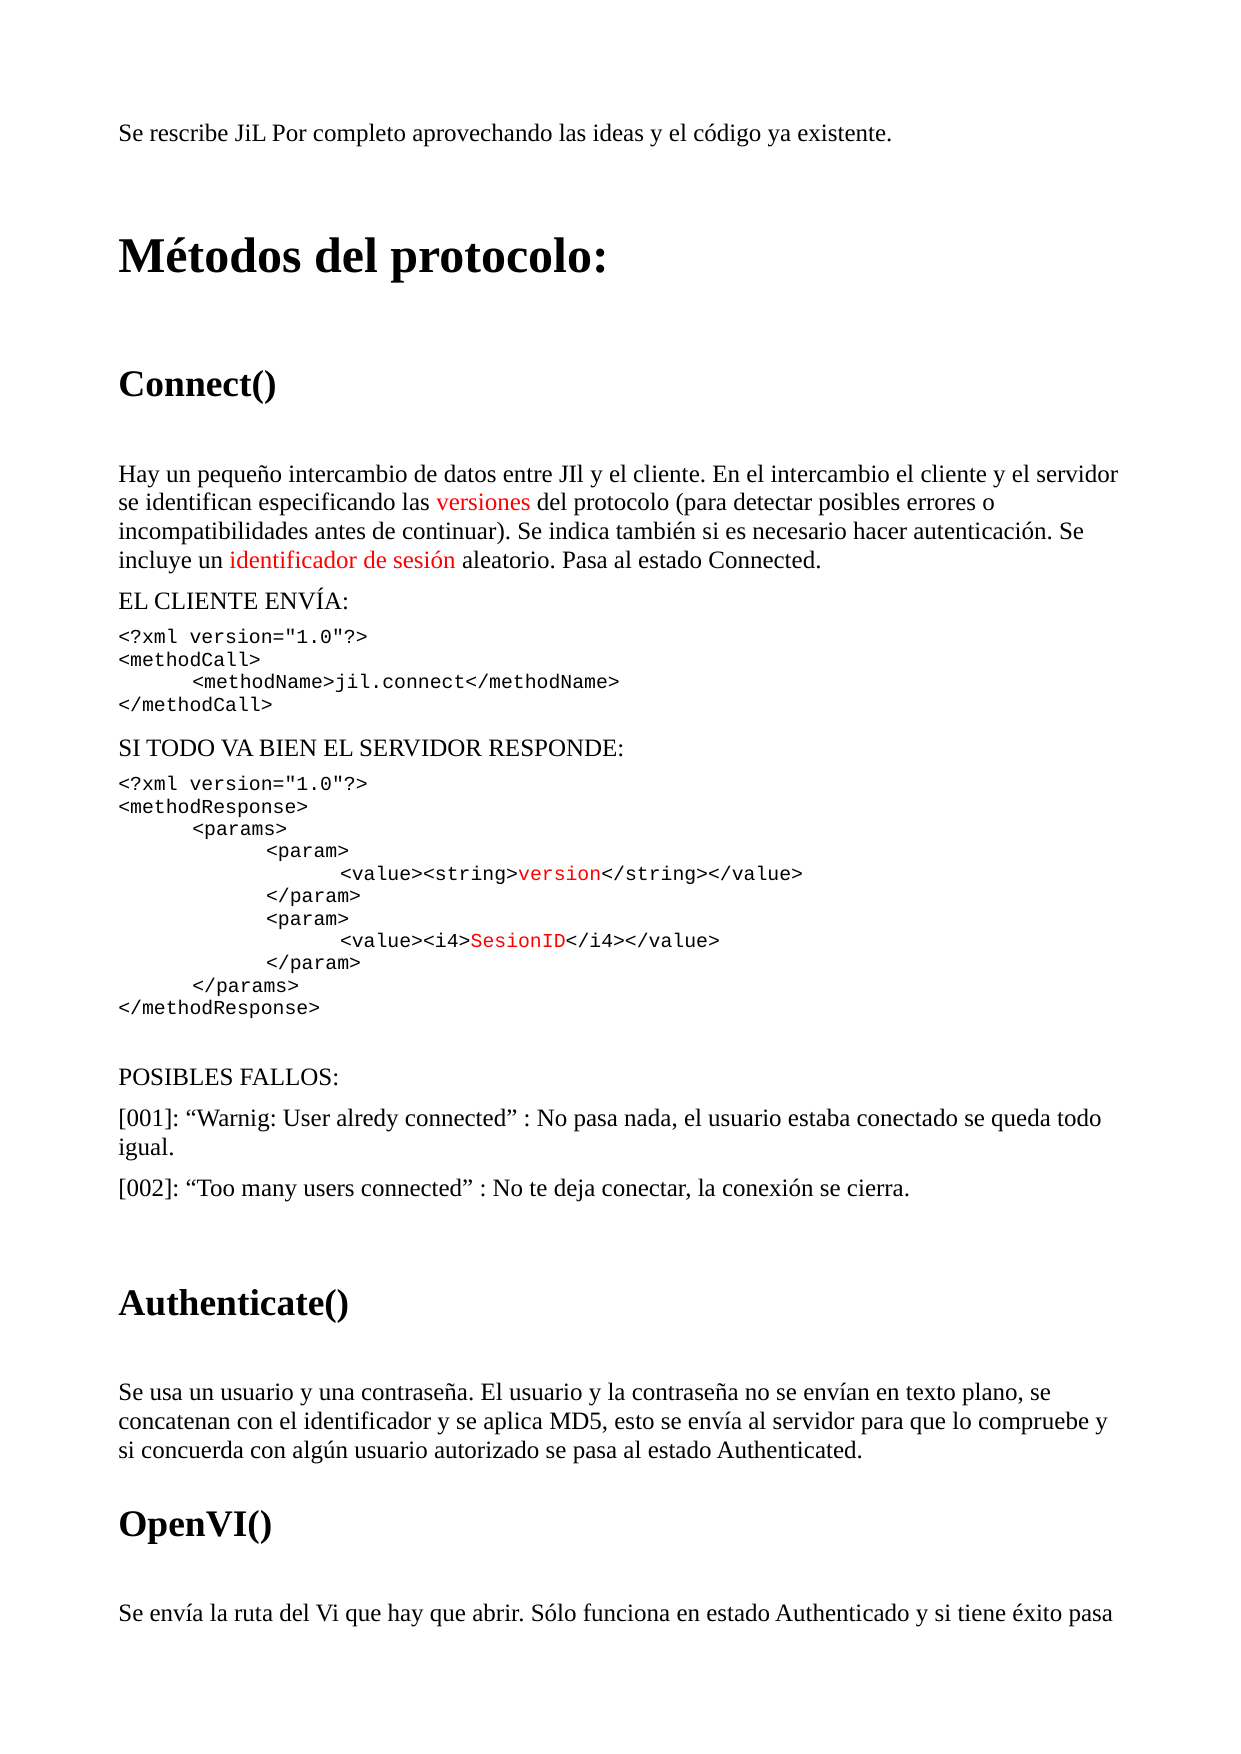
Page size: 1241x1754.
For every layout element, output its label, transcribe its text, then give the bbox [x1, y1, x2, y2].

text <?xml version="1.0"?> [118, 774, 1122, 797]
text <params> [118, 819, 1122, 841]
text <methodResponse> [118, 797, 1122, 819]
text </param> [118, 953, 1122, 976]
subtitle Authenticate() [118, 1281, 1122, 1324]
text Hay un pequeño intercambio de datos entre JIl y el cliente. En el intercambio el cliente y el servidor se identifican especificando las versiones del protocolo (para detectar posibles errores o incompatibilidades antes de continuar). Se indica también si es necesario hacer autenticación. Se incluye un identificador de sesión aleatorio. Pasa al estado Connected. [118, 459, 1122, 574]
subtitle Connect() [118, 362, 1122, 405]
text [002]: “Too many users connected” : No te deja conectar, la conexión se cierra. [118, 1173, 1122, 1202]
text </methodCall> [118, 695, 1122, 717]
text </params> [118, 976, 1122, 998]
text </param> [118, 886, 1122, 908]
text <methodCall> [118, 650, 1122, 672]
text <param> [118, 841, 1122, 864]
subtitle OpenVI() [118, 1501, 1122, 1544]
text EL CLIENTE ENVÍA: [118, 586, 1122, 615]
text Se envía la ruta del Vi que hay que abrir. Sólo funciona en estado Authenticado y si tiene éxito pasa [118, 1598, 1122, 1627]
text Se rescribe JiL Por completo aprovechando las ideas y el código ya existente. [118, 118, 1122, 147]
text Se usa un usuario y una contraseña. El usuario y la contraseña no se envían en texto plano, se concatenan con el identificador y se aplica MD5, esto se envía al servidor para que lo compruebe y si concuerda con algún usuario autorizado se pasa al estado Authenticated. [118, 1377, 1122, 1464]
text <methodName>jil.connect</methodName> [118, 672, 1122, 695]
text <value><i4>SesionID</i4></value> [118, 931, 1122, 953]
subtitle Métodos del protocolo: [118, 226, 1122, 283]
text [001]: “Warnig: User alredy connected” : No pasa nada, el usuario estaba conectado se queda todo igual. [118, 1103, 1122, 1161]
text POSIBLES FALLOS: [118, 1062, 1122, 1091]
text <value><string>version</string></value> [118, 864, 1122, 886]
text </methodResponse> [118, 998, 1122, 1021]
text SI TODO VA BIEN EL SERVIDOR RESPONDE: [118, 733, 1122, 762]
text <param> [118, 908, 1122, 931]
text <?xml version="1.0"?> [118, 627, 1122, 650]
